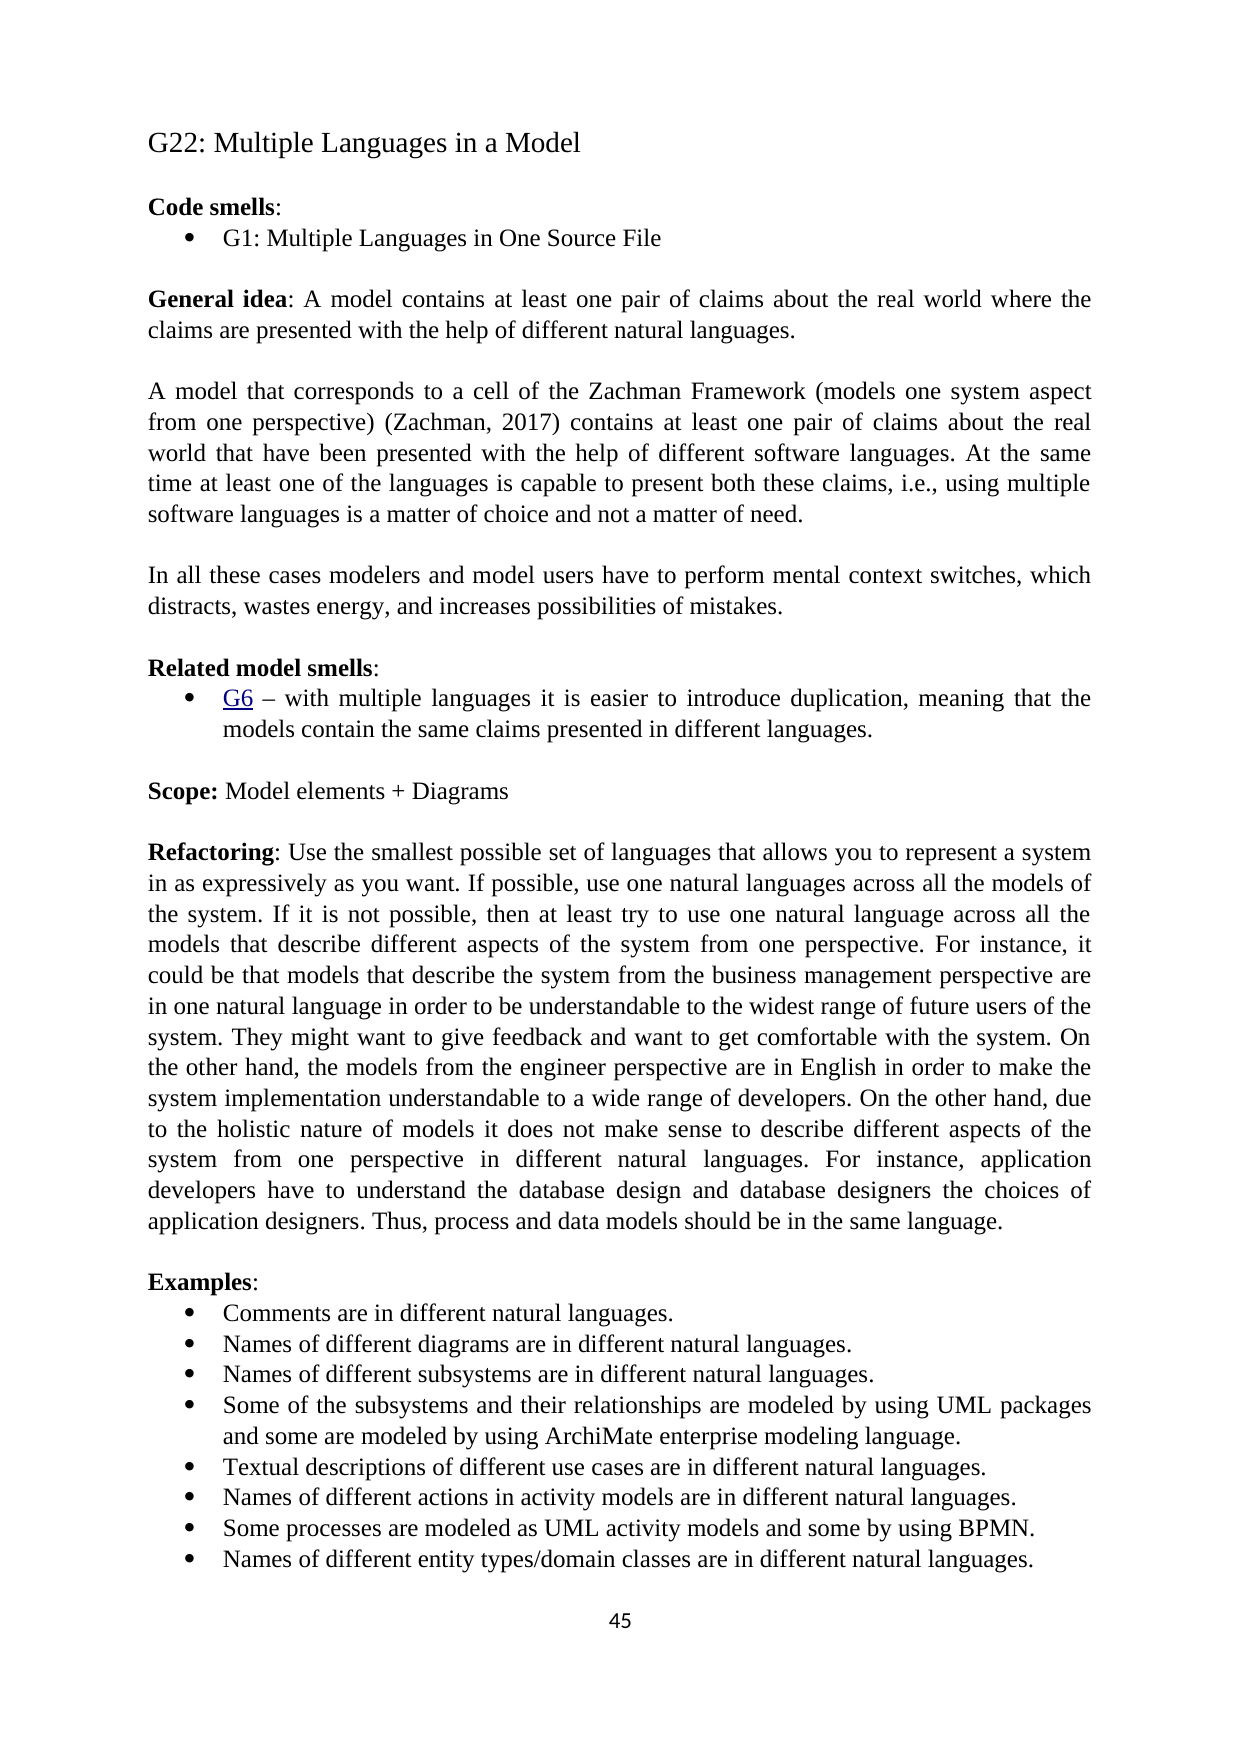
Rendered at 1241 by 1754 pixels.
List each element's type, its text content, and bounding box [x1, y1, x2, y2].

list Textual descriptions of different use cases are in different natural languages. [185, 1452, 1093, 1481]
text Code smells: [148, 192, 1093, 221]
text Refactoring: Use the smallest possible set of languages that allows you to represent a system in as expressively as you want. If possible, use one natural languages across all the models of the system. If it is not possible, then at least try to use one natural language across all the models that describe different aspects of the system from one perspective. For instance, it could be that models that describe the system from the business management perspective are in one natural language in order to be understandable to the widest range of future users of the system. They might want to give feedback and want to get comfortable with the system. On the other hand, the models from the engineer perspective are in English in order to make the system implementation understandable to a wide range of developers. On the other hand, due to the holistic nature of models it does not make sense to describe different aspects of the system from one perspective in different natural languages. For instance, application developers have to understand the database design and database designers the choices of application designers. Thus, process and data models should be in the same language. [148, 837, 1093, 1235]
list Names of different actions in activity models are in different natural languages. [185, 1482, 1093, 1511]
text Examples: [148, 1267, 1093, 1296]
list Names of different diagrams are in different natural languages. [185, 1329, 1093, 1358]
text General idea: A model contains at least one pair of claims about the real world where the claims are presented with the help of different natural languages. [148, 284, 1093, 343]
list Some of the subsystems and their relationships are modeled by using UML packages and some are modeled by using ArchiMate enterprise modeling language. [185, 1390, 1093, 1450]
list Names of different subsystems are in different natural languages. [185, 1359, 1093, 1388]
list Comments are in different natural languages. [185, 1298, 1093, 1327]
list Names of different entity types/domain classes are in different natural languages. [185, 1544, 1093, 1573]
list G6 – with multiple languages it is easier to introduce duplication, meaning that the models contain the same claims presented in different languages. [185, 683, 1093, 743]
list Some processes are modeled as UML activity models and some by using BPMN. [185, 1513, 1093, 1542]
text In all these cases modelers and model users have to perform mental context switches, which distracts, wastes energy, and increases possibilities of mistakes. [148, 561, 1093, 620]
text Scope: Model elements + Diagrams [148, 776, 1093, 804]
text Related model smells: [148, 653, 1093, 682]
text A model that corresponds to a cell of the Zachman Framework (models one system aspect from one perspective) (Zachman, 2017) contains at least one pair of claims about the real world that have been presented with the help of different software languages. At the same time at least one of the languages is capable to present both these claims, i.e., using multiple software languages is a matter of choice and not a matter of need. [148, 376, 1093, 528]
list G1: Multiple Languages in One Source File [185, 223, 1093, 251]
subtitle G22: Multiple Languages in a Model [148, 125, 1093, 159]
